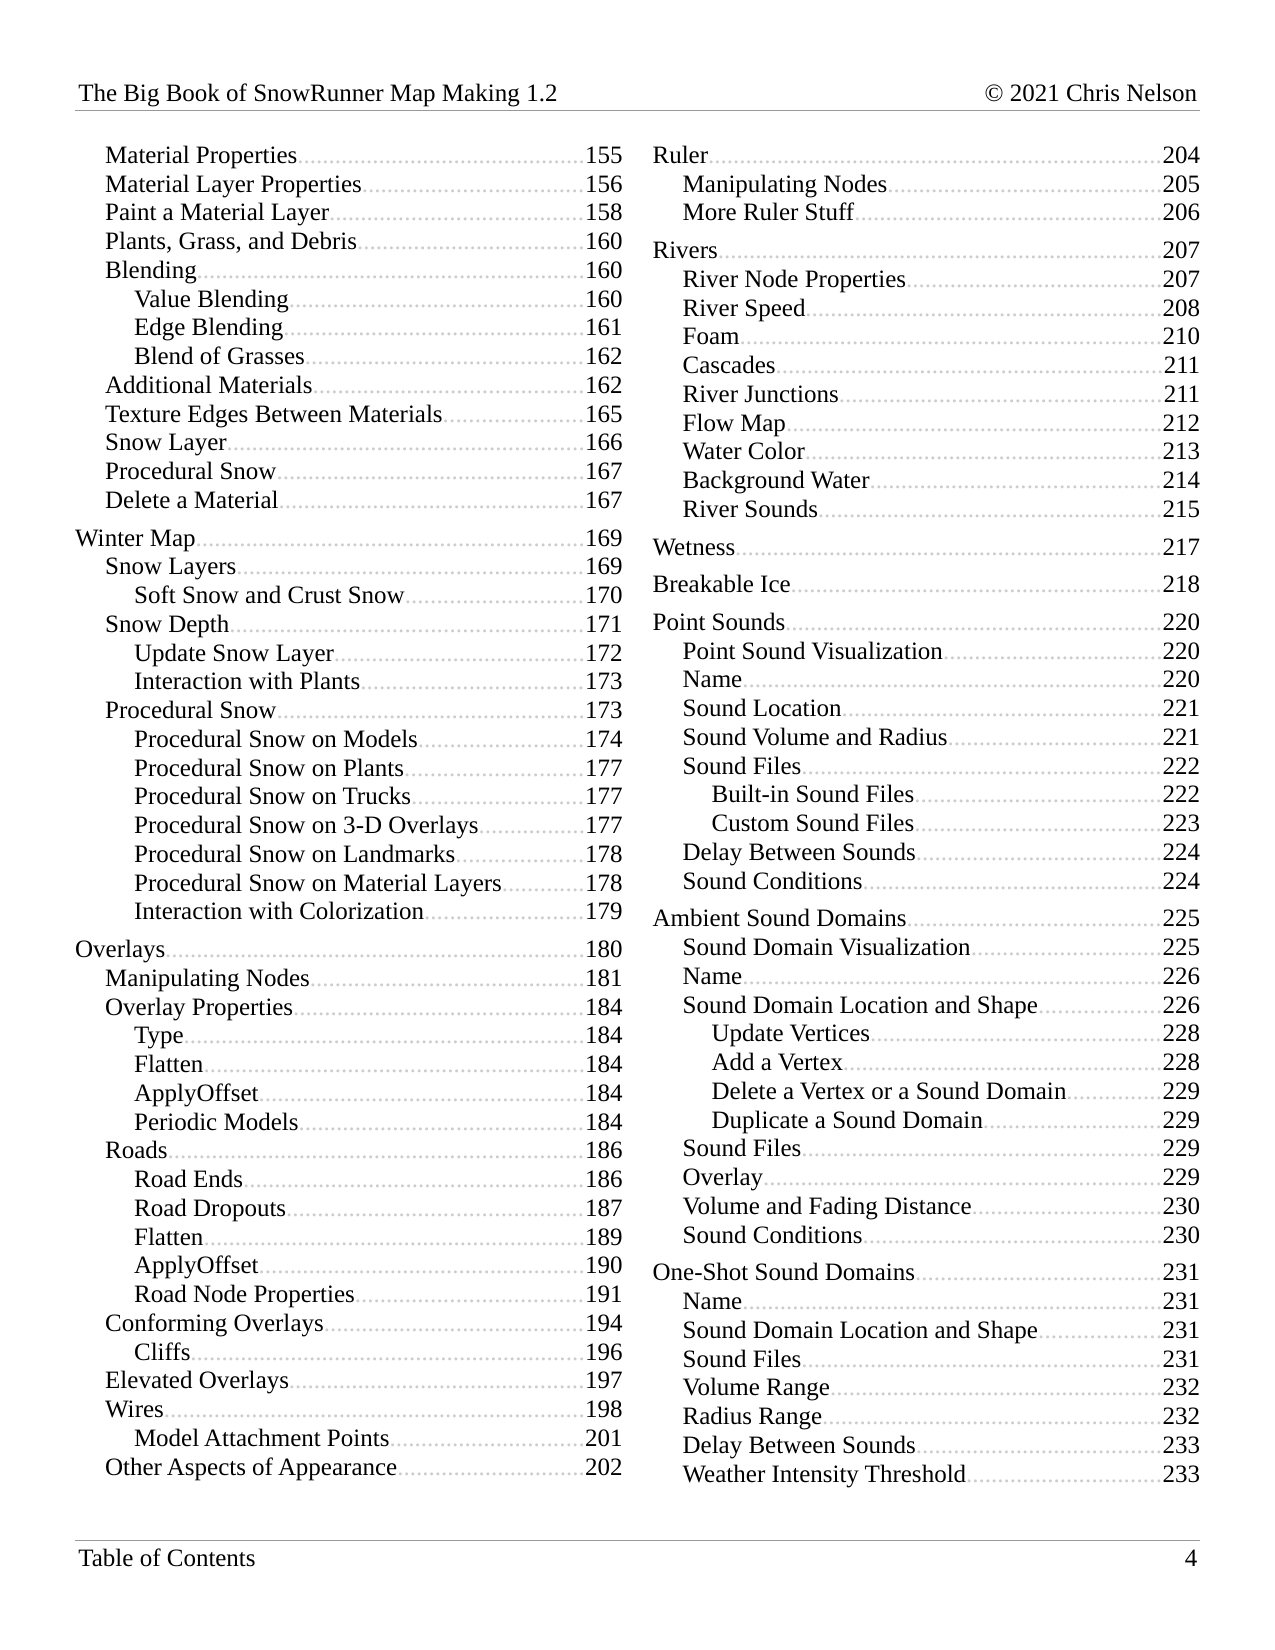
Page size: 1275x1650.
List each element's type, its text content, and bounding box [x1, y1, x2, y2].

text Road Dropouts 187 [134, 1193, 622, 1222]
text Blending 160 [105, 255, 622, 284]
text Rivers 207 [652, 235, 1200, 264]
text Manipulating Nodes 181 [105, 963, 622, 992]
text Sound Conditions 224 [682, 866, 1200, 894]
text Flatten 189 [134, 1222, 622, 1250]
text Snow Layer 166 [105, 427, 622, 456]
text Additional Materials 162 [105, 370, 622, 399]
text Procedural Snow on Plants 177 [134, 753, 622, 781]
text Roads 186 [105, 1135, 622, 1164]
text Procedural Snow on Models 174 [134, 724, 622, 753]
text Elevated Overlays 197 [105, 1365, 622, 1394]
text Sound Conditions 230 [682, 1220, 1200, 1248]
text Soft Snow and Crust Snow 170 [134, 580, 622, 609]
text Value Blending 160 [134, 284, 622, 312]
text Snow Layers 169 [105, 551, 622, 580]
text Name 231 [682, 1286, 1200, 1315]
text Sound Volume and Radius 221 [682, 722, 1200, 751]
text Conforming Overlays 194 [105, 1308, 622, 1337]
text More Ruler Stuff 206 [682, 197, 1200, 226]
text Wetness 217 [652, 532, 1200, 560]
text Breakable Ice 218 [652, 569, 1200, 598]
text Road Ends 186 [134, 1164, 622, 1193]
text Delete a Material 167 [105, 485, 622, 514]
text Interaction with Colorization 179 [134, 896, 622, 925]
text Custom Sound Files 223 [711, 808, 1200, 837]
text Procedural Snow 173 [105, 695, 622, 724]
text Cliffs 196 [134, 1337, 622, 1365]
text Wires 198 [105, 1394, 622, 1423]
text Name 226 [682, 961, 1200, 990]
text Name 220 [682, 664, 1200, 693]
text Material Layer Properties 156 [105, 169, 622, 197]
text Procedural Snow on Landmarks 178 [134, 839, 622, 868]
text Other Aspects of Appearance 202 [105, 1452, 622, 1480]
text Cascades 211 [682, 350, 1200, 379]
text Sound Domain Location and Shape 226 [682, 990, 1200, 1018]
text ApplyOffset 190 [134, 1250, 622, 1279]
text Paint a Material Layer 158 [105, 197, 622, 226]
text River Node Properties 207 [682, 264, 1200, 293]
text Blend of Grasses 162 [134, 341, 622, 370]
text Overlay Properties 184 [105, 992, 622, 1020]
text River Sounds 215 [682, 494, 1200, 523]
text Delay Between Sounds 233 [682, 1430, 1200, 1459]
text Sound Files 222 [682, 751, 1200, 779]
text Manipulating Nodes 205 [682, 169, 1200, 197]
text River Junctions 211 [682, 379, 1200, 408]
text Model Attachment Points 201 [134, 1423, 622, 1452]
text Material Properties 155 [105, 140, 622, 169]
text Sound Domain Visualization 225 [682, 932, 1200, 961]
text Background Water 214 [682, 465, 1200, 494]
text Procedural Snow 167 [105, 456, 622, 485]
text Sound Domain Location and Shape 231 [682, 1315, 1200, 1344]
text Delete a Vertex or a Sound Domain 229 [711, 1076, 1200, 1105]
text Duplicate a Sound Domain 229 [711, 1105, 1200, 1133]
text Type 184 [134, 1020, 622, 1049]
text Overlays 180 [75, 934, 622, 963]
text Foam 210 [682, 321, 1200, 350]
text ApplyOffset 184 [134, 1078, 622, 1107]
text Sound Files 229 [682, 1133, 1200, 1162]
text Ruler 204 [652, 140, 1200, 169]
text Update Vertices 228 [711, 1018, 1200, 1047]
text Volume Range 232 [682, 1372, 1200, 1401]
text Radius Range 232 [682, 1401, 1200, 1430]
text Add a Vertex 228 [711, 1047, 1200, 1076]
text Sound Location 221 [682, 693, 1200, 722]
text Snow Depth 171 [105, 609, 622, 638]
text Update Snow Layer 172 [134, 638, 622, 666]
text Winter Map 169 [75, 523, 622, 551]
text Texture Edges Between Materials 165 [105, 399, 622, 427]
text Built-in Sound Files 222 [711, 779, 1200, 808]
text Interaction with Plants 173 [134, 666, 622, 695]
text Edge Blending 161 [134, 312, 622, 341]
text One-Shot Sound Domains 231 [652, 1257, 1200, 1286]
text Sound Files 231 [682, 1344, 1200, 1372]
text Flow Map 212 [682, 408, 1200, 436]
text Water Color 213 [682, 436, 1200, 465]
text Overlay 229 [682, 1162, 1200, 1191]
text Delay Between Sounds 224 [682, 837, 1200, 866]
text Flatten 184 [134, 1049, 622, 1078]
text Periodic Models 184 [134, 1107, 622, 1135]
text Point Sound Visualization 220 [682, 636, 1200, 664]
text Point Sounds 220 [652, 607, 1200, 636]
text Weather Intensity Threshold 233 [682, 1459, 1200, 1487]
text Road Node Properties 191 [134, 1279, 622, 1308]
text Procedural Snow on 3‑D Overlays 177 [134, 810, 622, 839]
text Plants, Grass, and Debris 160 [105, 226, 622, 255]
text Procedural Snow on Trucks 177 [134, 781, 622, 810]
text Ambient Sound Domains 225 [652, 903, 1200, 932]
text Volume and Fading Distance 230 [682, 1191, 1200, 1220]
text Procedural Snow on Material Layers 178 [134, 868, 622, 896]
text River Speed 208 [682, 293, 1200, 321]
